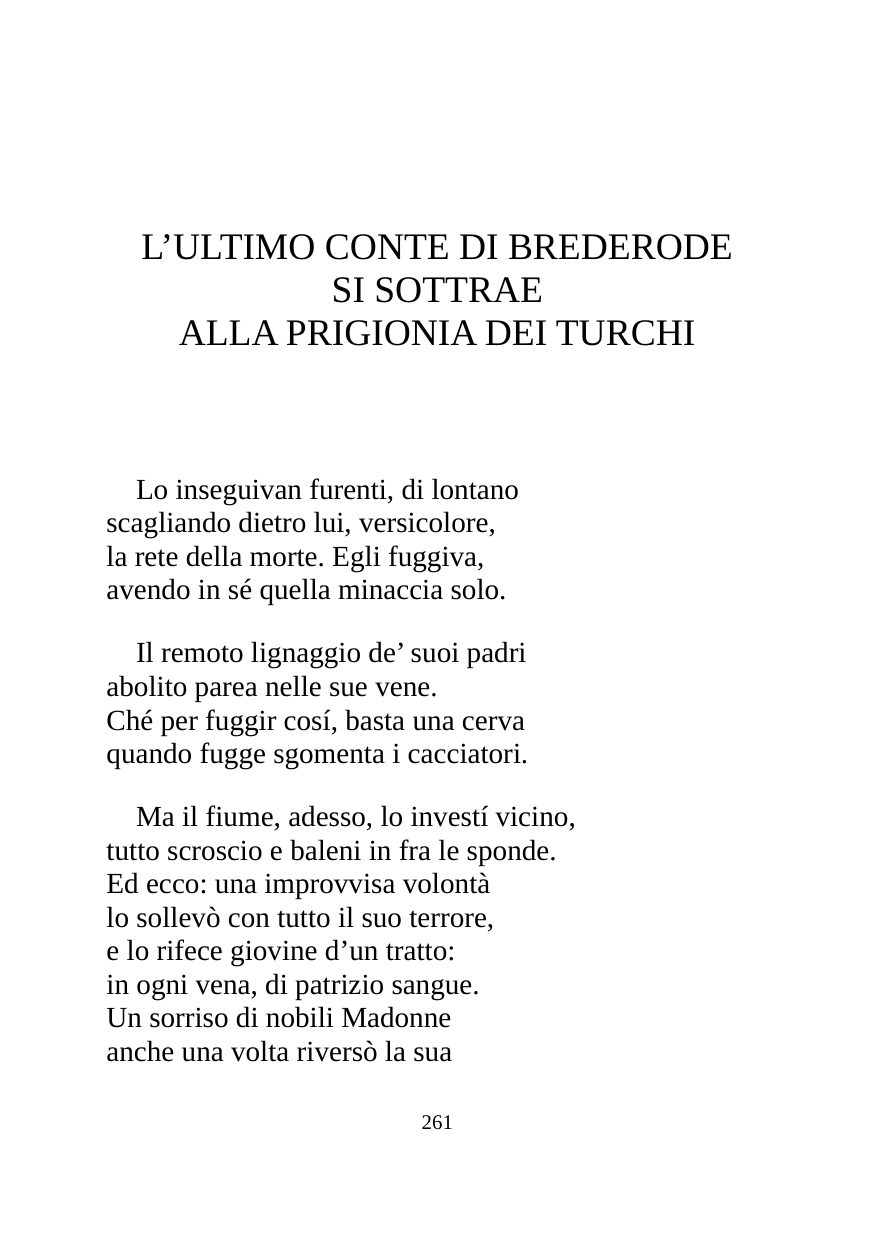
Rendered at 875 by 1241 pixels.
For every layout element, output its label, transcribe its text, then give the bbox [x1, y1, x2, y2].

text Il remoto lignaggio de’ suoi padri abolito parea nelle sue vene. Ché per fuggir cosí, basta una cerva quando fugge sgomenta i cacciatori. [106, 636, 768, 770]
subtitle L’ULTIMO CONTE DI BREDERODE SI SOTTRAE ALLA PRIGIONIA DEI TURCHI [106, 224, 768, 354]
text Ma il fiume, adesso, lo investí vicino, tutto scroscio e baleni in fra le sponde. Ed ecco: una improvvisa volontà lo sollevò con tutto il suo terrore, e lo rifece giovine d’un tratto: in ogni vena, di patrizio sangue. Un sorriso di nobili Madonne anche una volta riversò la sua [106, 799, 768, 1067]
text Lo inseguivan furenti, di lontano scagliando dietro lui, versicolore, la rete della morte. Egli fuggiva, avendo in sé quella minaccia solo. [106, 472, 768, 606]
